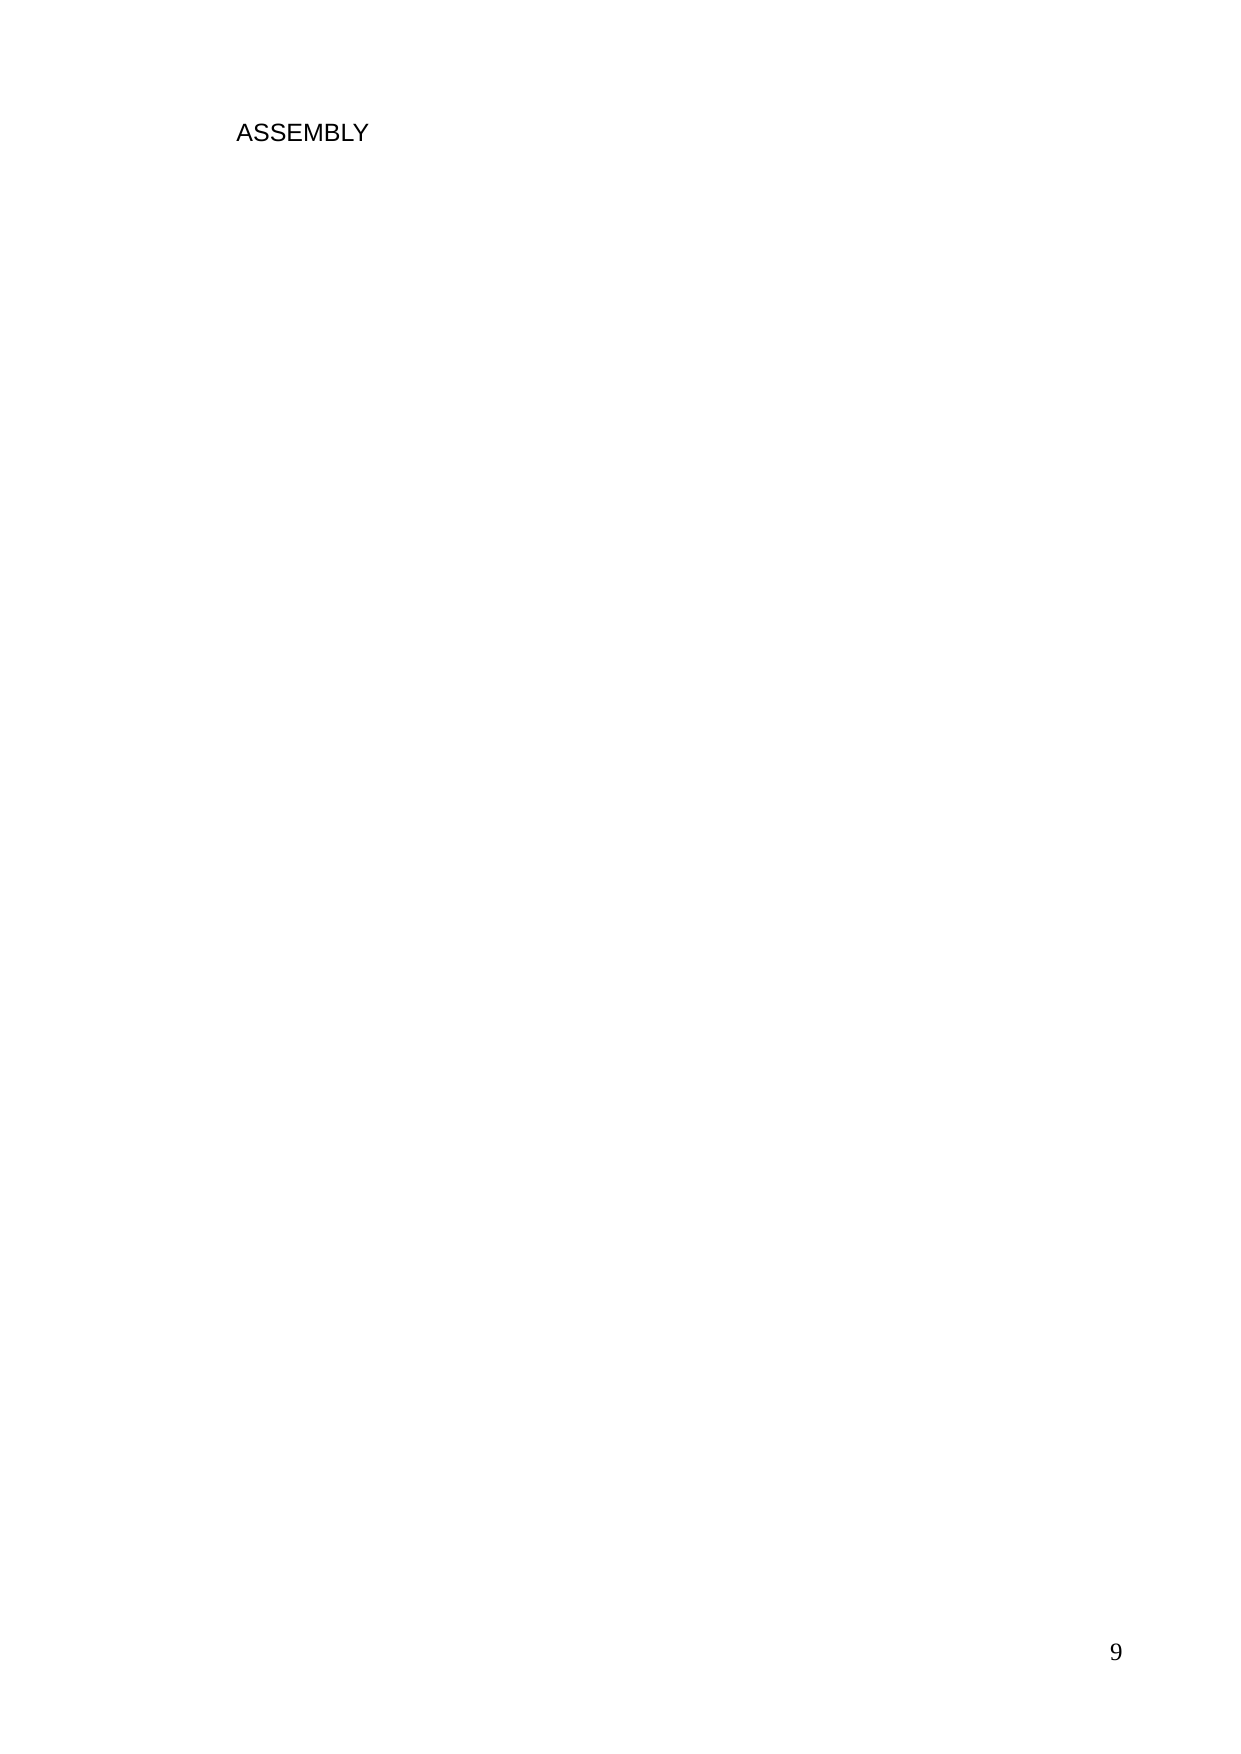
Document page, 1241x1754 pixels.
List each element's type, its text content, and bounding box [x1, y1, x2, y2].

text ASSEMBLY [236, 118, 1122, 147]
